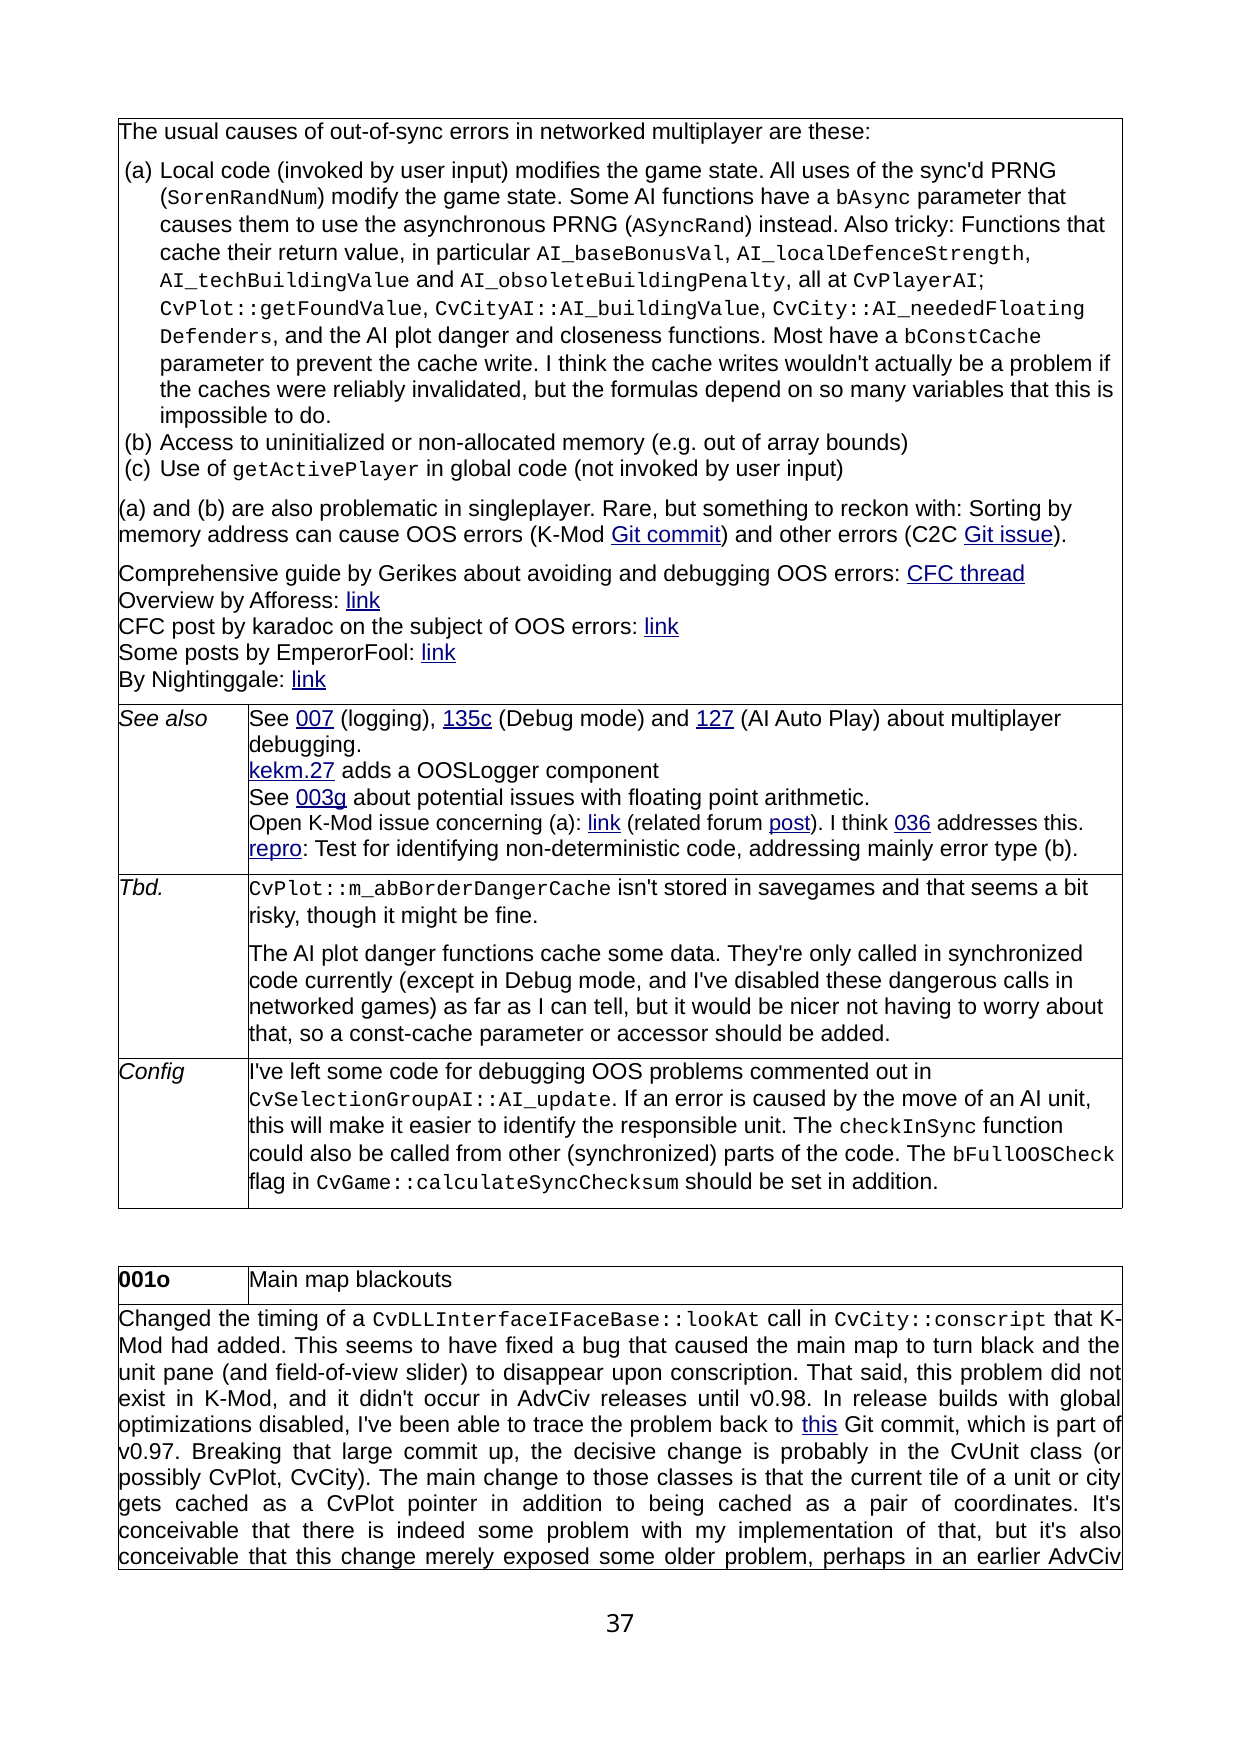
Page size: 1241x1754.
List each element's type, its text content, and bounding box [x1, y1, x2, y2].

table_cell The usual causes of out-of-sync errors in networked multiplayer are these: Local code (invoked by user input) modifies the game state. All uses of the sync'd PRNG (SorenRandNum) modify the game state. Some AI functions have a bAsync parameter that causes them to use the asynchronous PRNG (ASyncRand) instead. Also tricky: Functions that cache their return value, in particular AI_baseBonusVal, AI_localDefenceStrength, AI_techBuildingValue and AI_obsoleteBuildingPenalty, all at CvPlayerAI; CvPlot::getFoundValue, CvCityAI::AI_buildingValue, CvCity::AI_neededFloating Defenders, and the AI plot danger and closeness functions. Most have a bConstCache parameter to prevent the cache write. I think the cache writes wouldn't actually be a problem if the caches were reliably invalidated, but the formulas depend on so many variables that this is impossible to do. Access to uninitialized or non-allocated memory (e.g. out of array bounds) Use of getActivePlayer in global code (not invoked by user input) (a) and (b) are also problematic in singleplayer. Rare, but something to reckon with: Sorting by memory address can cause OOS errors (K-Mod Git commit) and other errors (C2C Git issue). Comprehensive guide by Gerikes about avoiding and debugging OOS errors: CFC thread Overview by Afforess: link CFC post by karadoc on the subject of OOS errors: link Some posts by EmperorFool: link By Nightinggale: link [119, 119, 1122, 704]
table_cell Tbd. [119, 875, 248, 1058]
table_cell See also [119, 705, 248, 874]
table_cell Config [119, 1059, 248, 1208]
table_cell Changed the timing of a CvDLLInterfaceIFaceBase::lookAt call in CvCity::conscript that K-Mod had added. This seems to have fixed a bug that caused the main map to turn black and the unit pane (and field-of-view slider) to disappear upon conscription. That said, this problem did not exist in K-Mod, and it didn't occur in AdvCiv releases until v0.98. In release builds with global optimizations disabled, I've been able to trace the problem back to this Git commit, which is part of v0.97. Breaking that large commit up, the decisive change is probably in the CvUnit class (or possibly CvPlot, CvCity). The main change to those classes is that the current tile of a unit or city gets cached as a CvPlot pointer in addition to being cached as a pair of coordinates. It's conceivable that there is indeed some problem with my implementation of that, but it's also conceivable that this change merely exposed some older problem, perhaps in an earlier AdvCiv [119, 1305, 1122, 1569]
table_header 001o [119, 1267, 248, 1304]
table_cell See 007 (logging), 135c (Debug mode) and 127 (AI Auto Play) about multiplayer debugging. kekm.27 adds a OOSLogger component See 003g about potential issues with floating point arithmetic. Open K-Mod issue concerning (a): link (related forum post). I think 036 addresses this. repro: Test for identifying non-deterministic code, addressing mainly error type (b). [249, 705, 1122, 874]
table_cell CvPlot::m_abBorderDangerCache isn't stored in savegames and that seems a bit risky, though it might be fine. The AI plot danger functions cache some data. They're only called in synchronized code currently (except in Debug mode, and I've disabled these dangerous calls in networked games) as far as I can tell, but it would be nicer not having to worry about that, so a const-cache parameter or accessor should be added. [249, 875, 1122, 1058]
table_header Main map blackouts [249, 1267, 1122, 1304]
table_cell I've left some code for debugging OOS problems commented out in CvSelectionGroupAI::AI_update. If an error is caused by the move of an AI unit, this will make it easier to identify the responsible unit. The checkInSync function could also be called from other (synchronized) parts of the code. The bFullOOSCheck flag in CvGame::calculateSyncChecksum should be set in addition. [249, 1059, 1122, 1208]
